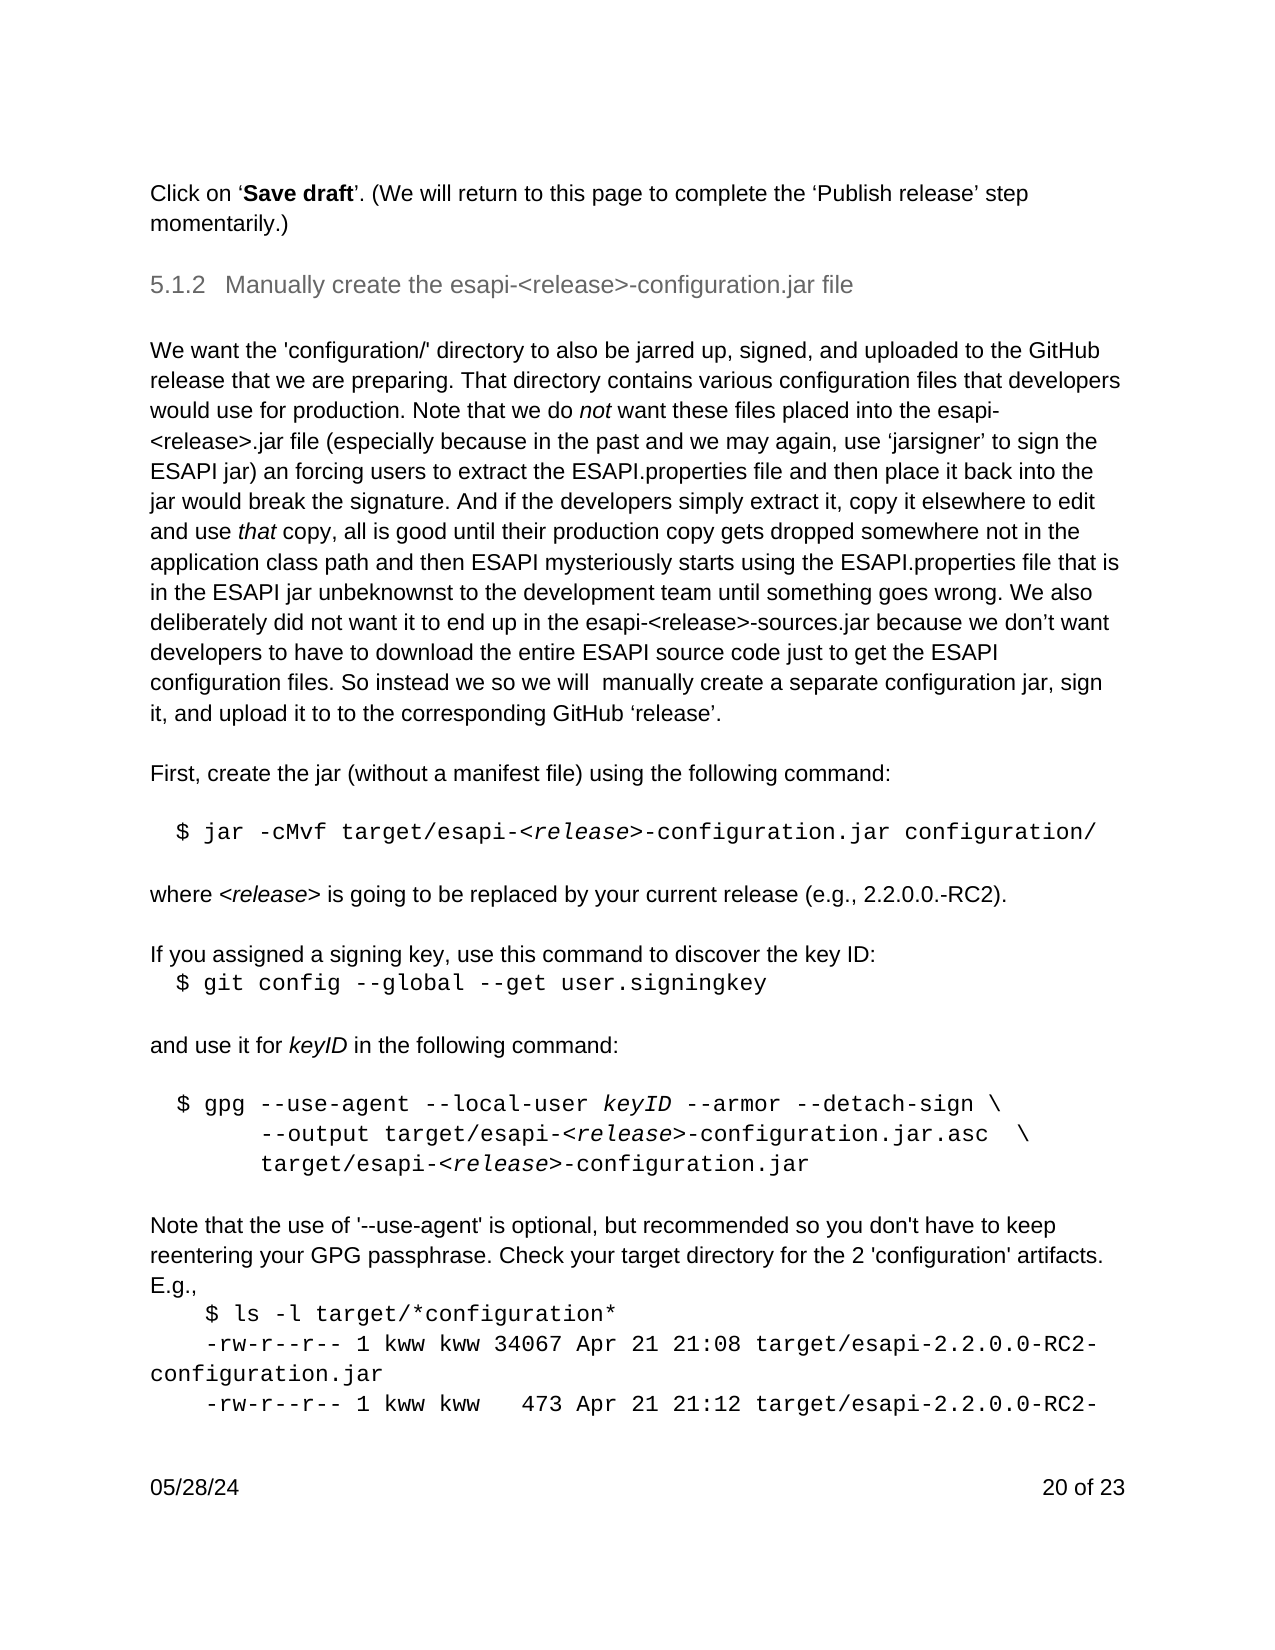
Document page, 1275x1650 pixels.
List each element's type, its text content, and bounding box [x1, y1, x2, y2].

subtitle Manually create the esapi-<release>-configuration.jar file [150, 270, 1125, 298]
text -rw-r--r-- 1 kww kww 473 Apr 21 21:12 target/esapi-2.2.0.0-RC2- [150, 1392, 1125, 1418]
text $ ls -l target/*configuration* [150, 1303, 1125, 1328]
text First, create the jar (without a manifest file) using the following command: [150, 760, 1125, 786]
text Click on ‘Save draft’. (We will return to this page to complete the ‘Publish release’ step momentarily.) [150, 180, 1125, 237]
text where <release> is going to be replaced by your current release (e.g., 2.2.0.0.-RC2). [150, 881, 1125, 907]
text $ gpg --use-agent --local-user keyID --armor --detach-sign \ [150, 1092, 1125, 1118]
text Note that the use of '--use-agent' is optional, but recommended so you don't have to keep reentering your GPG passphrase. Check your target directory for the 2 'configuration' artifacts. E.g., [150, 1212, 1125, 1299]
text $ git config --global --get user.signingkey [150, 971, 1125, 997]
text --output target/esapi-<release>-configuration.jar.asc \ [150, 1122, 1125, 1148]
text $ jar -cMvf target/esapi-<release>-configuration.jar configuration/ [150, 820, 1125, 846]
text and use it for keyID in the following command: [150, 1032, 1125, 1058]
text -rw-r--r-- 1 kww kww 34067 Apr 21 21:08 target/esapi-2.2.0.0-RC2-configuration.jar [150, 1332, 1125, 1388]
text If you assigned a signing key, use this command to discover the key ID: [150, 941, 1125, 967]
text We want the 'configuration/' directory to also be jarred up, signed, and uploaded to the GitHub release that we are preparing. That directory contains various configuration files that developers would use for production. Note that we do not want these files placed into the esapi-<release>.jar file (especially because in the past and we may again, use ‘jarsigner’ to sign the ESAPI jar) an forcing users to extract the ESAPI.properties file and then place it back into the jar would break the signature. And if the developers simply extract it, copy it elsewhere to edit and use that copy, all is good until their production copy gets dropped somewhere not in the application class path and then ESAPI mysteriously starts using the ESAPI.properties file that is in the ESAPI jar unbeknownst to the development team until something goes wrong. We also deliberately did not want it to end up in the esapi-<release>-sources.jar because we don’t want developers to have to download the entire ESAPI source code just to get the ESAPI configuration files. So instead we so we will manually create a separate configuration jar, sign it, and upload it to to the corresponding GitHub ‘release’. [150, 337, 1125, 726]
text target/esapi-<release>-configuration.jar [150, 1152, 1125, 1178]
